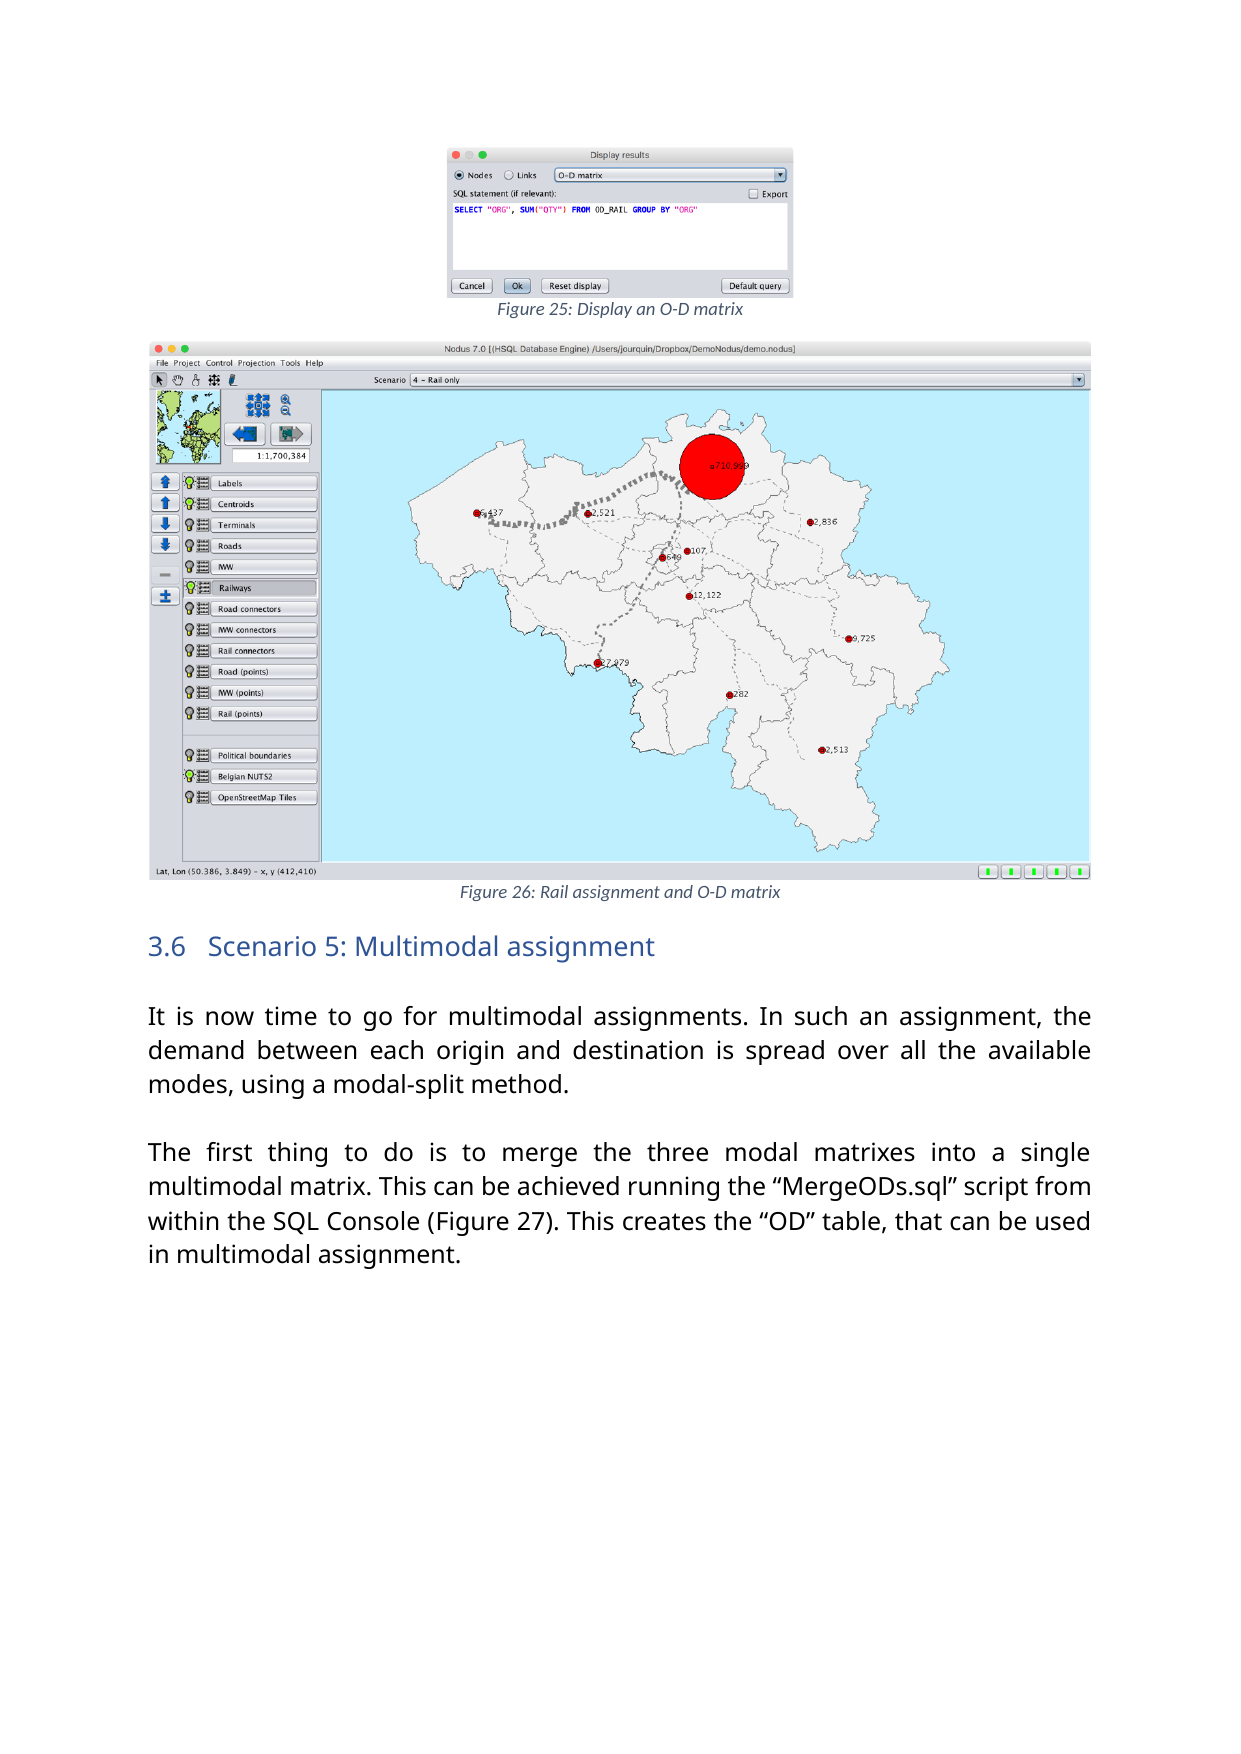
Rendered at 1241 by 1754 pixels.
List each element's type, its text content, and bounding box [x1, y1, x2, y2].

picture [149, 341, 1091, 880]
text It is now time to go for multimodal assignments. In such an assignment, the demand between each origin and destination is spread over all the available modes, using a modal-split method. [148, 999, 1093, 1101]
picture [446, 147, 794, 298]
subtitle Scenario 5: Multimodal assignment [148, 928, 1093, 965]
text Figure 25: Display an O-D matrix [148, 298, 1093, 321]
text The first thing to do is to merge the three modal matrixes into a single multimodal matrix. This can be achieved running the “MergeODs.sql” script from within the SQL Console (Figure 27). This creates the “OD” table, that can be used in multimodal assignment. [148, 1135, 1093, 1271]
text Figure 26: Rail assignment and O-D matrix [148, 880, 1093, 903]
